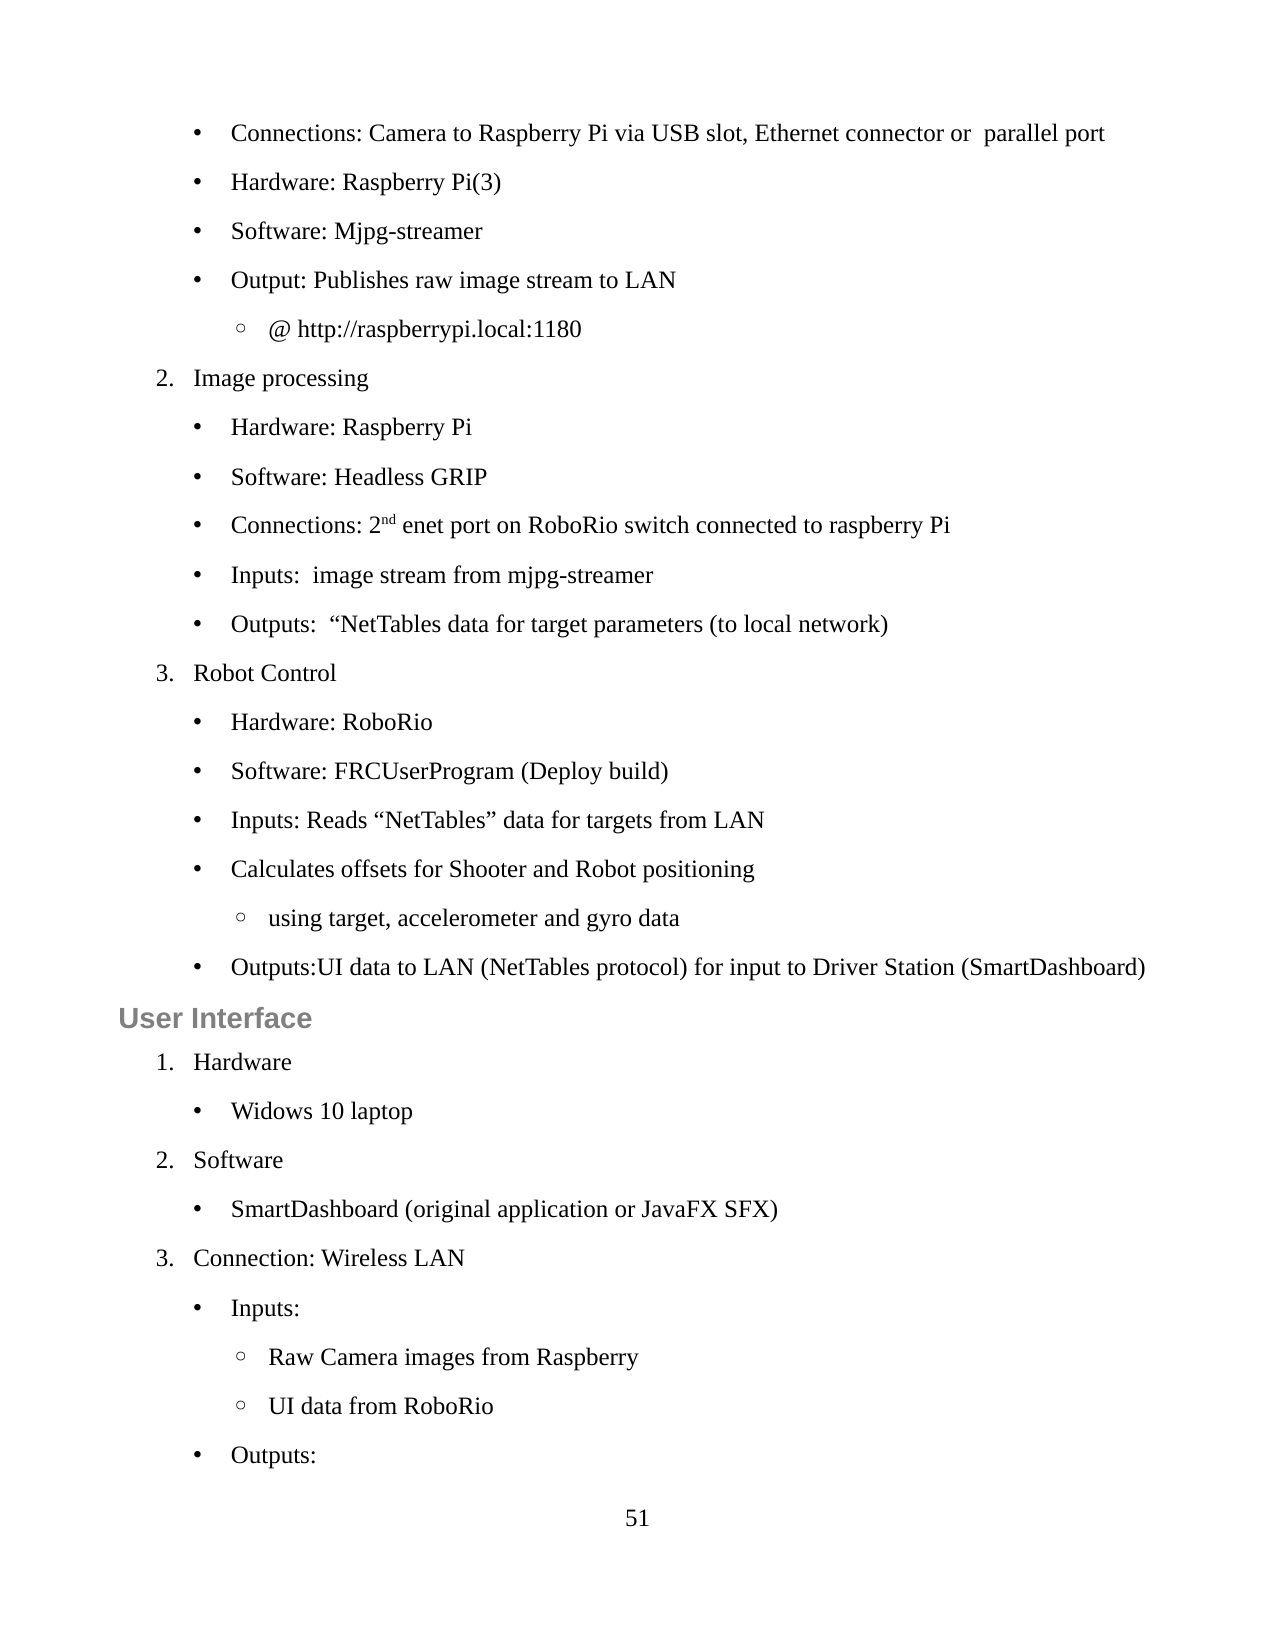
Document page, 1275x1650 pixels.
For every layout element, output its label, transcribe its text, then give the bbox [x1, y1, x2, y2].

list Robot Control [156, 658, 1157, 687]
list Hardware: Raspberry Pi [193, 412, 1157, 441]
list @ http://raspberrypi.local:1180 [231, 314, 1157, 343]
list SmartDashboard (original application or JavaFX SFX) [193, 1194, 1157, 1223]
subtitle User Interface [118, 1001, 1157, 1035]
list Connections: Camera to Raspberry Pi via USB slot, Ethernet connector or parallel port [193, 118, 1157, 147]
list Software: Headless GRIP [193, 462, 1157, 490]
list UI data from RoboRio [231, 1391, 1157, 1419]
list Image processing [156, 363, 1157, 392]
list Software: FRCUserProgram (Deploy build) [193, 756, 1157, 785]
list using target, accelerometer and gyro data [231, 903, 1157, 932]
list Hardware [156, 1047, 1157, 1076]
list Connections: 2nd enet port on RoboRio switch connected to raspberry Pi [193, 511, 1157, 539]
list Connection: Wireless LAN [156, 1243, 1157, 1272]
list Raw Camera images from Raspberry [231, 1342, 1157, 1370]
list Outputs:UI data to LAN (NetTables protocol) for input to Driver Station (SmartDashboard) [193, 952, 1157, 981]
list Widows 10 laptop [193, 1096, 1157, 1125]
list Software: Mjpg-streamer [193, 216, 1157, 245]
list Inputs: [193, 1293, 1157, 1321]
list Hardware: Raspberry Pi(3) [193, 167, 1157, 196]
list Inputs: Reads “NetTables” data for targets from LAN [193, 805, 1157, 834]
list Outputs: [193, 1440, 1157, 1468]
list Hardware: RoboRio [193, 707, 1157, 736]
list Software [156, 1145, 1157, 1174]
list Outputs: “NetTables data for target parameters (to local network) [193, 609, 1157, 637]
list Inputs: image stream from mjpg-streamer [193, 560, 1157, 588]
list Output: Publishes raw image stream to LAN [193, 265, 1157, 294]
list Calculates offsets for Shooter and Robot positioning [193, 854, 1157, 883]
